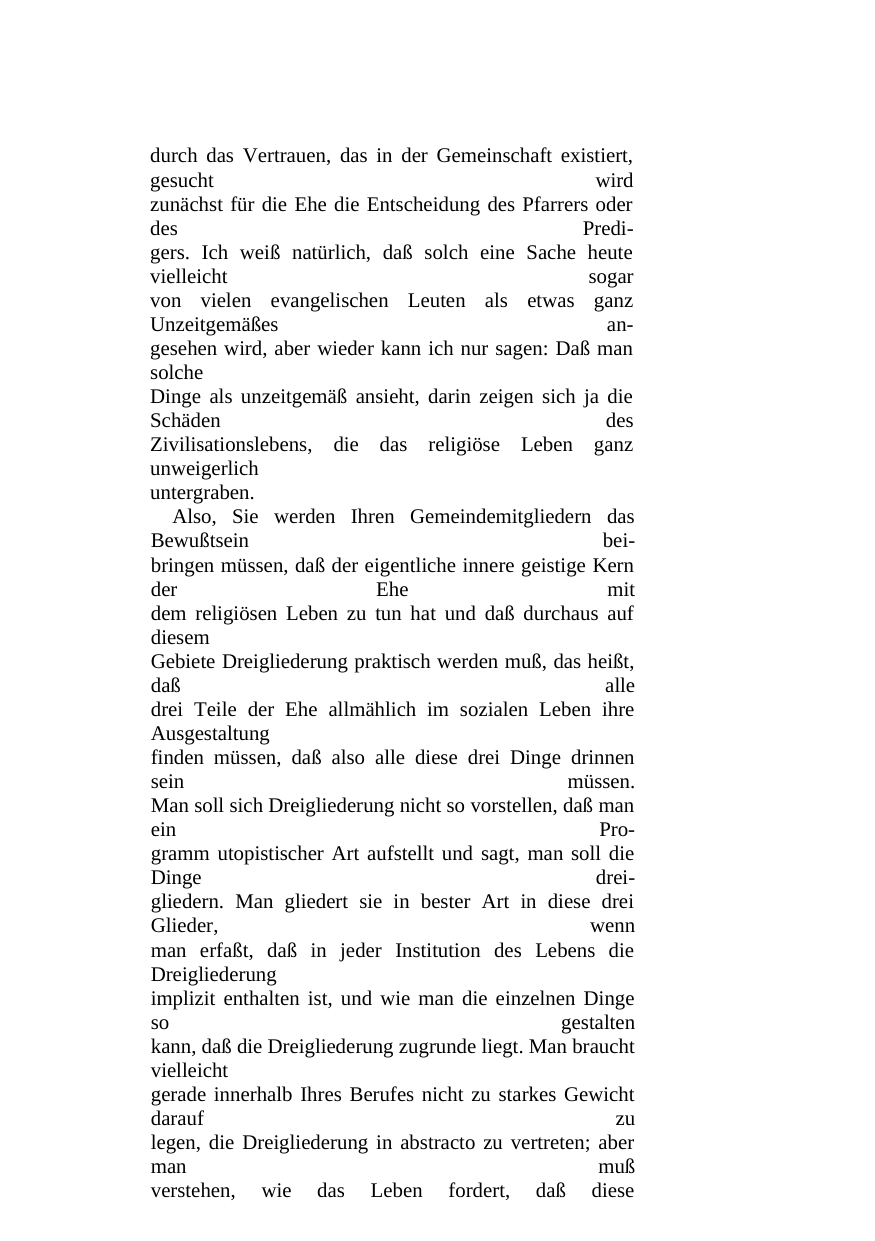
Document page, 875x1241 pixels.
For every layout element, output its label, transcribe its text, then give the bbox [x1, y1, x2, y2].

text Also, Sie werden Ihren Gemeindemitgliedern das Bewußtsein bei- bringen müssen, daß der eigentliche innere geistige Kern der Ehe mit dem religiösen Leben zu tun hat und daß durchaus auf diesem Gebiete Dreigliederung praktisch werden muß, das heißt, daß alle drei Teile der Ehe allmählich im sozialen Leben ihre Ausgestaltung finden müssen, daß also alle diese drei Dinge drinnen sein müssen. Man soll sich Dreigliederung nicht so vorstellen, daß man ein Pro- gramm utopistischer Art aufstellt und sagt, man soll die Dinge drei- gliedern. Man gliedert sie in bester Art in diese drei Glieder, wenn man erfaßt, daß in jeder Institution des Lebens die Dreigliederung implizit enthalten ist, und wie man die einzelnen Dinge so gestalten kann, daß die Dreigliederung zugrunde liegt. Man braucht vielleicht gerade innerhalb Ihres Berufes nicht zu starkes Gewicht darauf zu legen, die Dreigliederung in abstracto zu vertreten; aber man muß verstehen, wie das Leben fordert, daß diese [151, 504, 635, 1202]
text durch das Vertrauen, das in der Gemeinschaft existiert, gesucht wird zunächst für die Ehe die Entscheidung des Pfarrers oder des Predi- gers. Ich weiß natürlich, daß solch eine Sache heute vielleicht sogar von vielen evangelischen Leuten als etwas ganz Unzeitgemäßes an- gesehen wird, aber wieder kann ich nur sagen: Daß man solche Dinge als unzeitgemäß ansieht, darin zeigen sich ja die Schäden des Zivilisationslebens, die das religiöse Leben ganz unweigerlich untergraben. [150, 143, 633, 504]
